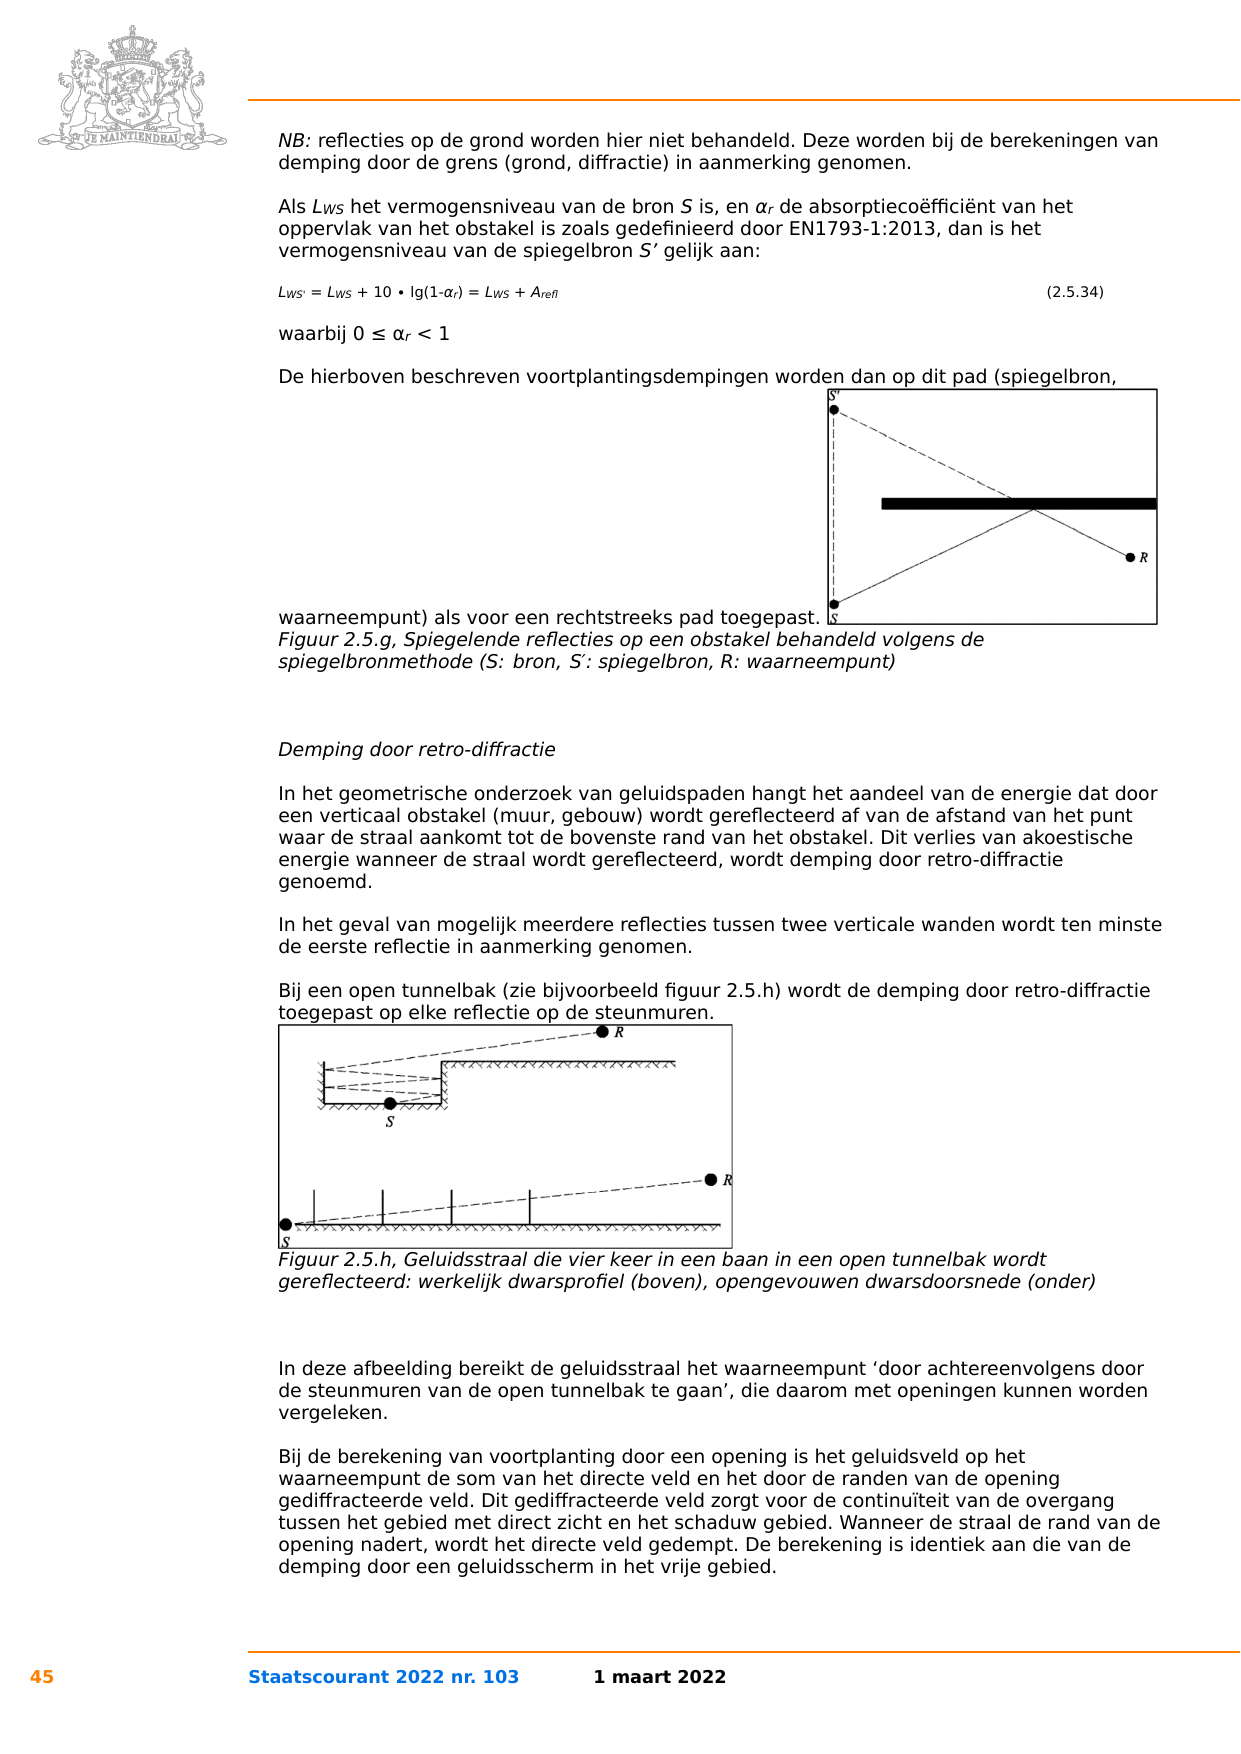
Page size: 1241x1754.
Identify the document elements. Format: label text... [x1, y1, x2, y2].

text In het geval van mogelijk meerdere reflecties tussen twee verticale wanden wordt ten minste de eerste reflectie in aanmerking genomen. [278, 914, 1163, 958]
table_header (2.5.34) [1040, 284, 1163, 301]
text Als LWS het vermogensniveau van de bron S is, en αr de absorptiecoëfficiënt van het oppervlak van het obstakel is zoals gedefinieerd door EN1793-1:2013, dan is het vermogensniveau van de spiegelbron S’ gelijk aan: [278, 196, 1163, 262]
text NB: reflecties op de grond worden hier niet behandeld. Deze worden bij de berekeningen van demping door de grens (grond, diffractie) in aanmerking genomen. [278, 130, 1163, 174]
text De hierboven beschreven voortplantingsdempingen worden dan op dit pad (spiegelbron, waarneempunt) als voor een rechtstreeks pad toegepast. Figuur 2.5.g, Spiegelende reflecties op een obstakel behandeld volgens de spiegelbronmethode (S: bron, S′: spiegelbron, R: waarneempunt) [278, 366, 1163, 717]
picture [827, 388, 1158, 625]
text In het geometrische onderzoek van geluidspaden hangt het aandeel van de energie dat door een verticaal obstakel (muur, gebouw) wordt gereflecteerd af van de afstand van het punt waar de straal aankomt tot de bovenste rand van het obstakel. Dit verlies van akoestische energie wanneer de straal wordt gereflecteerd, wordt demping door retro-diffractie genoemd. [278, 783, 1163, 892]
picture [278, 1024, 733, 1249]
text Bij een open tunnelbak (zie bijvoorbeeld figuur 2.5.h) wordt de demping door retro-diffractie toegepast op elke reflectie op de steunmuren. Figuur 2.5.h, Geluidsstraal die vier keer in een baan in een open tunnelbak wordt gereflecteerd: werkelijk dwarsprofiel (boven), opengevouwen dwarsdoorsnede (onder) [278, 980, 1163, 1336]
text Bij de berekening van voortplanting door een opening is het geluidsveld op het waarneempunt de som van het directe veld en het door de randen van de opening gediffracteerde veld. Dit gediffracteerde veld zorgt voor de continuïteit van de overgang tussen het gebied met direct zicht en het schaduw gebied. Wanneer de straal de rand van de opening nadert, wordt het directe veld gedempt. De berekening is identiek aan die van de demping door een geluidsscherm in het vrije gebied. [278, 1446, 1163, 1578]
subtitle Demping door retro-diffractie [278, 739, 1163, 761]
text waarbij 0 ≤ αr < 1 [278, 322, 1163, 344]
table_header LWS' = LWS + 10 ∙ lg(1-αr) = LWS + Arefl [278, 284, 1040, 301]
text In deze afbeelding bereikt de geluidsstraal het waarneempunt ‘door achtereenvolgens door de steunmuren van de open tunnelbak te gaan’, die daarom met openingen kunnen worden vergeleken. [278, 1358, 1163, 1424]
picture [38, 25, 227, 150]
